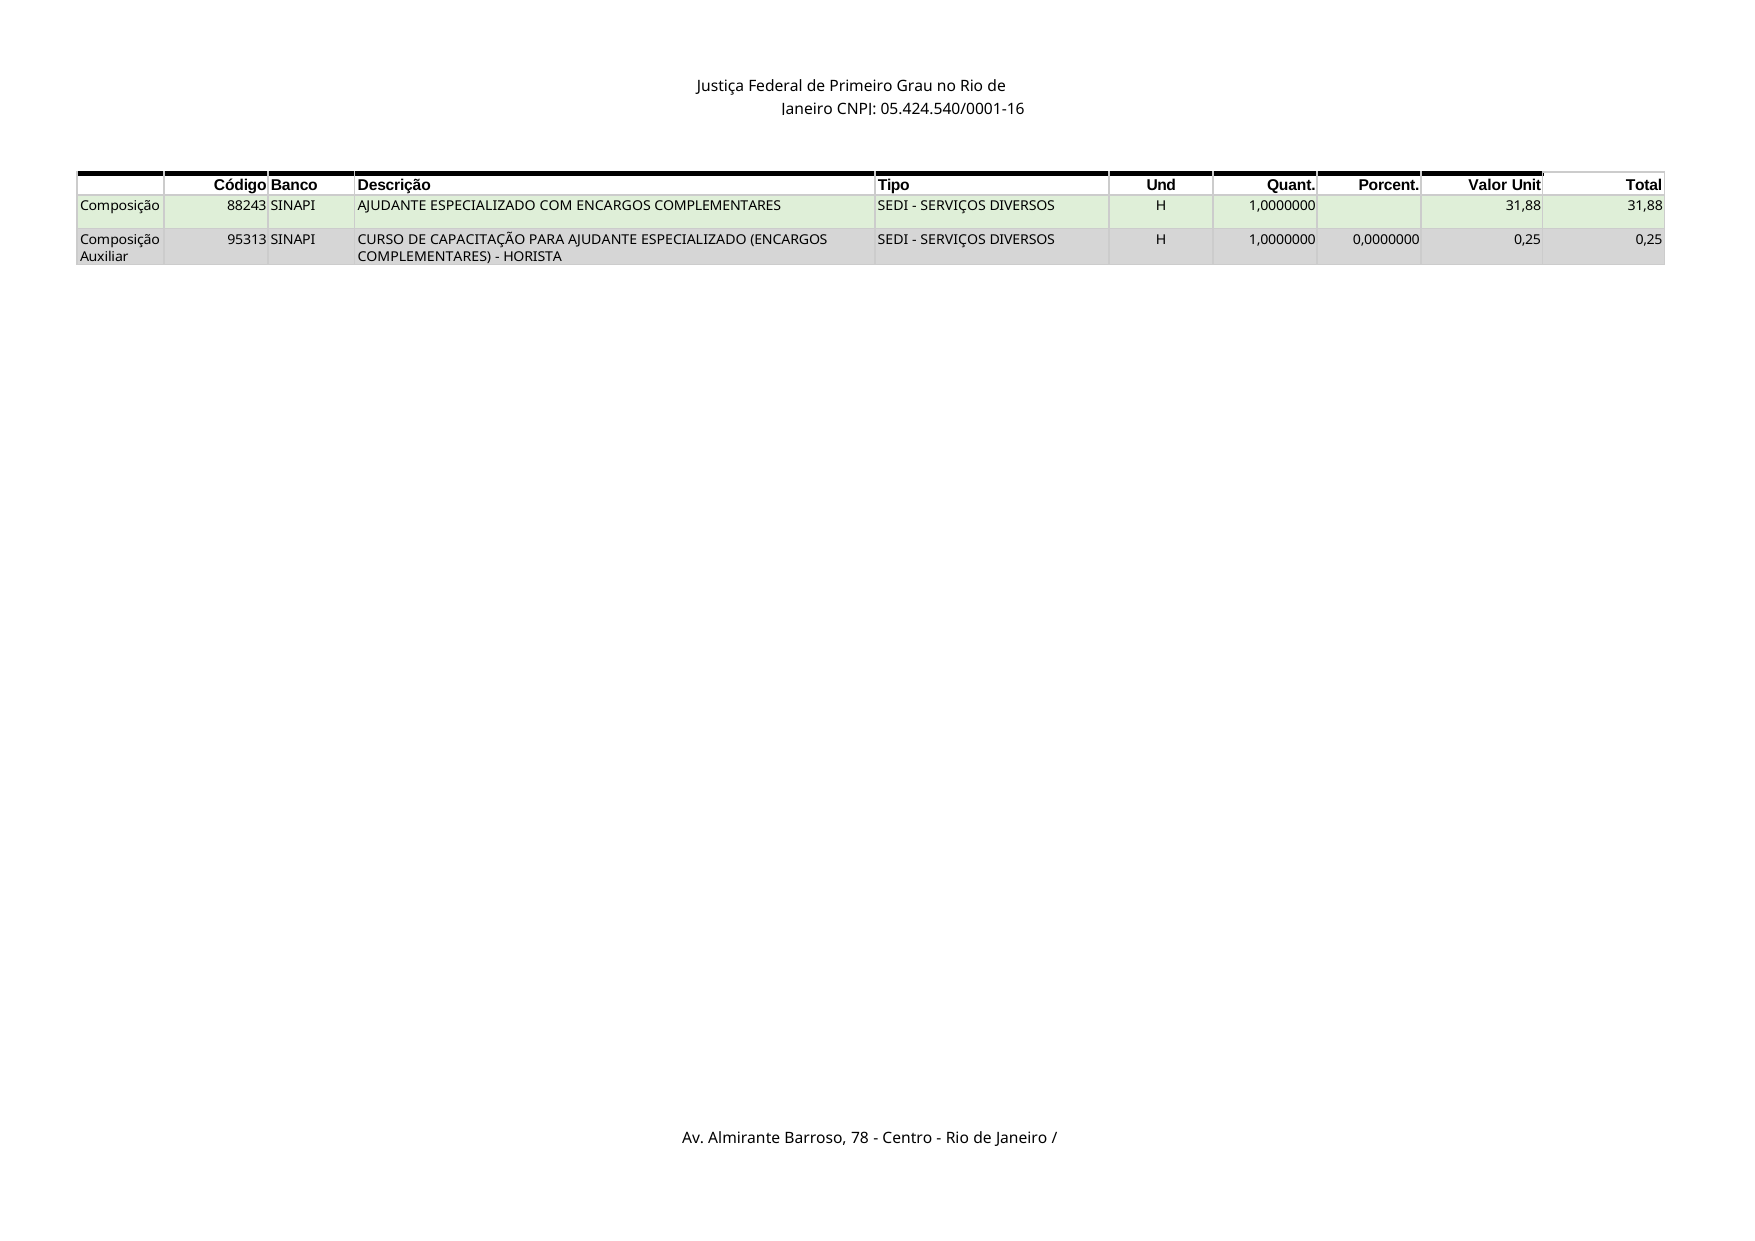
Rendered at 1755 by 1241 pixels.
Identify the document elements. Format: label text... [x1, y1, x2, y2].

table_cell 1,0000000 [1214, 196, 1316, 228]
table_header Porcent. [1318, 176, 1420, 194]
table_cell [1318, 196, 1420, 228]
table_cell 95313 [165, 229, 267, 264]
table_cell SINAPI [269, 196, 354, 228]
table_cell H [1110, 229, 1212, 264]
table_header Total [1543, 173, 1664, 194]
table_cell 31,88 [1543, 196, 1664, 228]
table_cell 0,25 [1422, 229, 1542, 264]
table_cell SEDI - SERVIÇOS DIVERSOS [876, 229, 1108, 264]
table_cell Composição [78, 196, 163, 228]
table_cell SEDI - SERVIÇOS DIVERSOS [876, 196, 1108, 228]
table_header Quant. [1214, 176, 1316, 194]
table_cell 31,88 [1422, 196, 1542, 228]
table_header Und [1110, 176, 1212, 194]
table_cell 1,0000000 [1214, 229, 1316, 264]
table_cell 0,25 [1543, 229, 1664, 264]
table_cell Composição Auxiliar [78, 229, 163, 264]
table_cell H [1110, 196, 1212, 228]
table_cell 0,0000000 [1318, 229, 1420, 264]
table_cell AJUDANTE ESPECIALIZADO COM ENCARGOS COMPLEMENTARES [355, 196, 874, 228]
table_header Banco [269, 176, 354, 194]
table_header Tipo [876, 176, 1108, 194]
table_header Descrição [355, 176, 874, 194]
table_cell SINAPI [269, 229, 354, 264]
table_header [78, 176, 163, 194]
table_cell CURSO DE CAPACITAÇÃO PARA AJUDANTE ESPECIALIZADO (ENCARGOS COMPLEMENTARES) - HORISTA [355, 229, 874, 264]
table_header Código [165, 176, 267, 194]
table_cell 88243 [165, 196, 267, 228]
table_header Valor Unit [1422, 176, 1542, 194]
